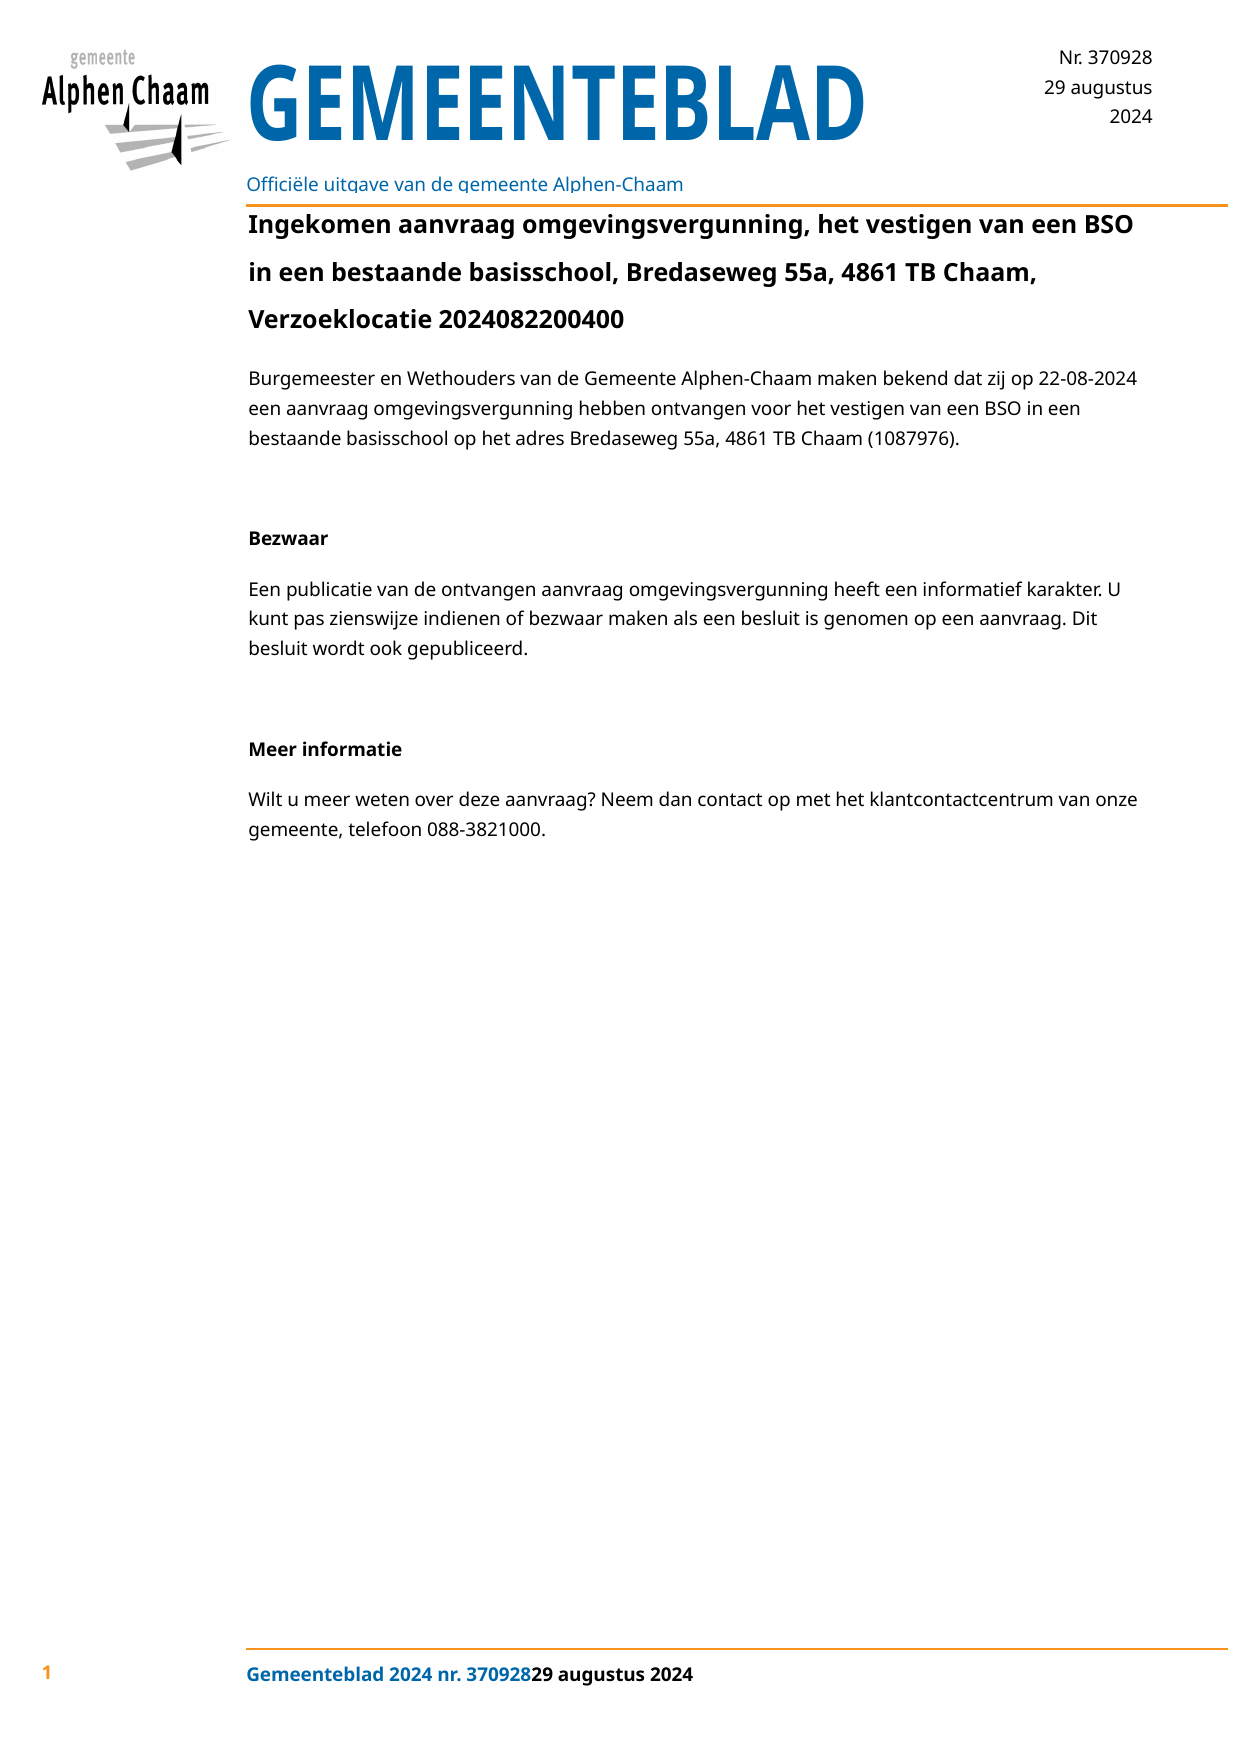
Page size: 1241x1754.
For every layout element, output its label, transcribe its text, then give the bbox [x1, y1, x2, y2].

text Meer informatie [248, 736, 1152, 762]
text Burgemeester en Wethouders van de Gemeente Alphen-Chaam maken bekend dat zij op 22-08-2024 een aanvraag omgevingsvergunning hebben ontvangen voor het vestigen van een BSO in een bestaande basisschool op het adres Bredaseweg 55a, 4861 TB Chaam (1087976). [248, 366, 1152, 450]
text Bezwaar [248, 526, 1152, 551]
text Ingekomen aanvraag omgevingsvergunning, het vestigen van een BSO in een bestaande basisschool, Bredaseweg 55a, 4861 TB Chaam, Verzoeklocatie 2024082200400 [248, 207, 1152, 336]
text Wilt u meer weten over deze aanvraag? Neem dan contact op met het klantcontactcentrum van onze gemeente, telefoon 088-3821000. [248, 786, 1152, 842]
text Een publicatie van de ontvangen aanvraag omgevingsvergunning heeft een informatief karakter. U kunt pas zienswijze indienen of bezwaar maken als een besluit is genomen op een aanvraag. Dit besluit wordt ook gepubliceerd. [248, 576, 1152, 661]
picture [41, 47, 231, 172]
